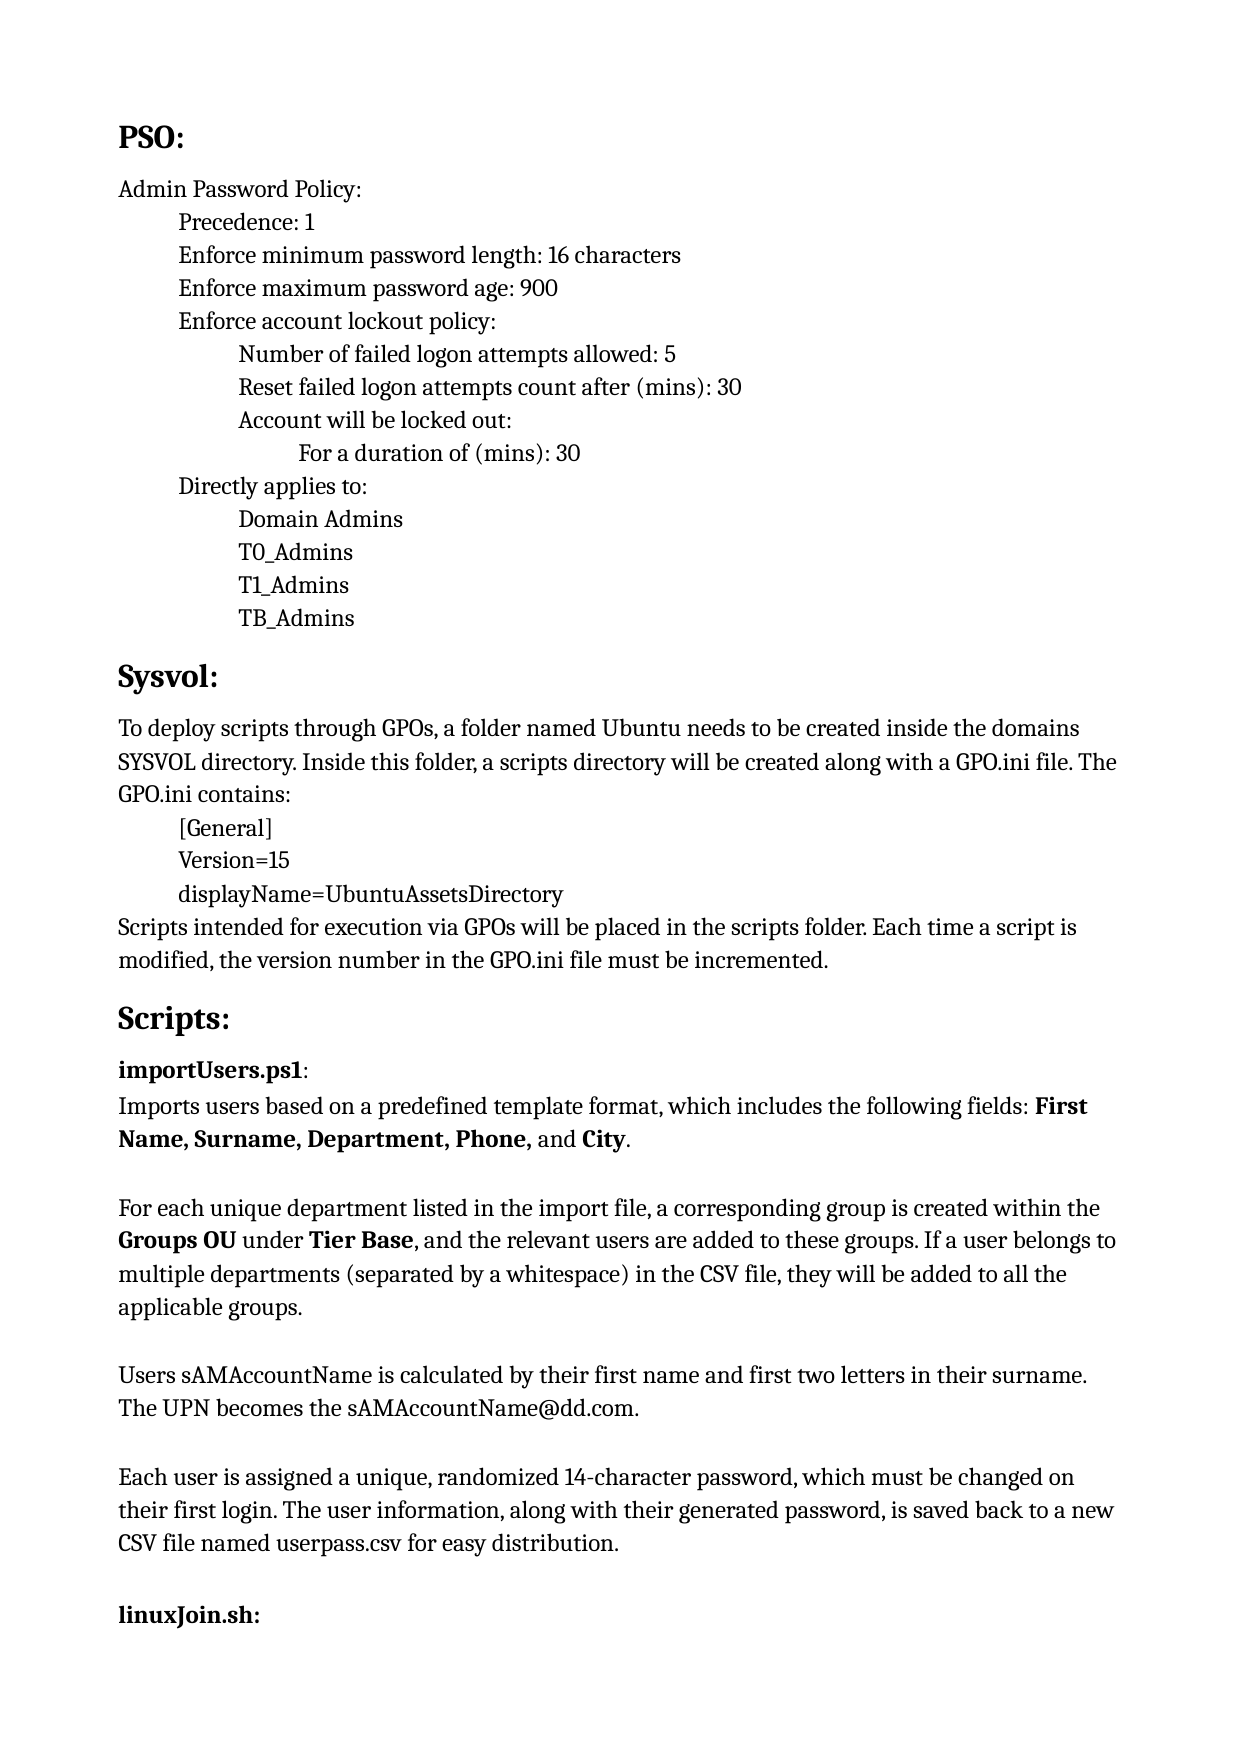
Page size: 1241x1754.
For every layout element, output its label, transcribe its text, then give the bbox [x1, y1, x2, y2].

text Enforce maximum password age: 900 [118, 274, 1122, 302]
text TB_Admins [118, 604, 1122, 633]
text Precedence: 1 [118, 208, 1122, 236]
text Each user is assigned a unique, randomized 14-character password, which must be changed on their first login. The user information, along with their generated password, is saved back to a new CSV file named userpass.csv for easy distribution. [118, 1430, 1122, 1558]
text T1_Admins [118, 571, 1122, 600]
text T0_Admins [118, 538, 1122, 567]
text To deploy scripts through GPOs, a folder named Ubuntu needs to be created inside the domains SYSVOL directory. Inside this folder, a scripts directory will be created along with a GPO.ini file. The GPO.ini contains: [General] Version=15 displayName=UbuntuAssetsDirectory Scripts intended for execution via GPOs will be placed in the scripts folder. Each time a script is modified, the version number in the GPO.ini file must be incremented. [118, 714, 1122, 974]
subtitle Sysvol: [118, 658, 1122, 696]
text Domain Admins [118, 505, 1122, 534]
text Enforce account lockout policy: [118, 307, 1122, 336]
text For each unique department listed in the import file, a corresponding group is created within the Groups OU under Tier Base, and the relevant users are added to these groups. If a user belongs to multiple departments (separated by a whitespace) in the CSV file, they will be added to all the applicable groups. [118, 1160, 1122, 1354]
text Account will be locked out: [118, 406, 1122, 434]
text Users sAMAccountName is calculated by their first name and first two letters in their surname. The UPN becomes the sAMAccountName@dd.com. [118, 1361, 1122, 1423]
text importUsers.ps1: [118, 1056, 1122, 1085]
subtitle Scripts: [118, 999, 1122, 1038]
text Imports users based on a predefined template format, which includes the following fields: First Name, Surname, Department, Phone, and City. [118, 1092, 1122, 1153]
text Enforce minimum password length: 16 characters [118, 241, 1122, 269]
text Admin Password Policy: [118, 175, 1122, 203]
subtitle PSO: [118, 118, 1122, 156]
text Directly applies to: [118, 472, 1122, 501]
text Number of failed logon attempts allowed: 5 [118, 340, 1122, 368]
text linuxJoin.sh: [118, 1601, 1122, 1629]
text For a duration of (mins): 30 [118, 439, 1122, 468]
text Reset failed logon attempts count after (mins): 30 [118, 373, 1122, 402]
